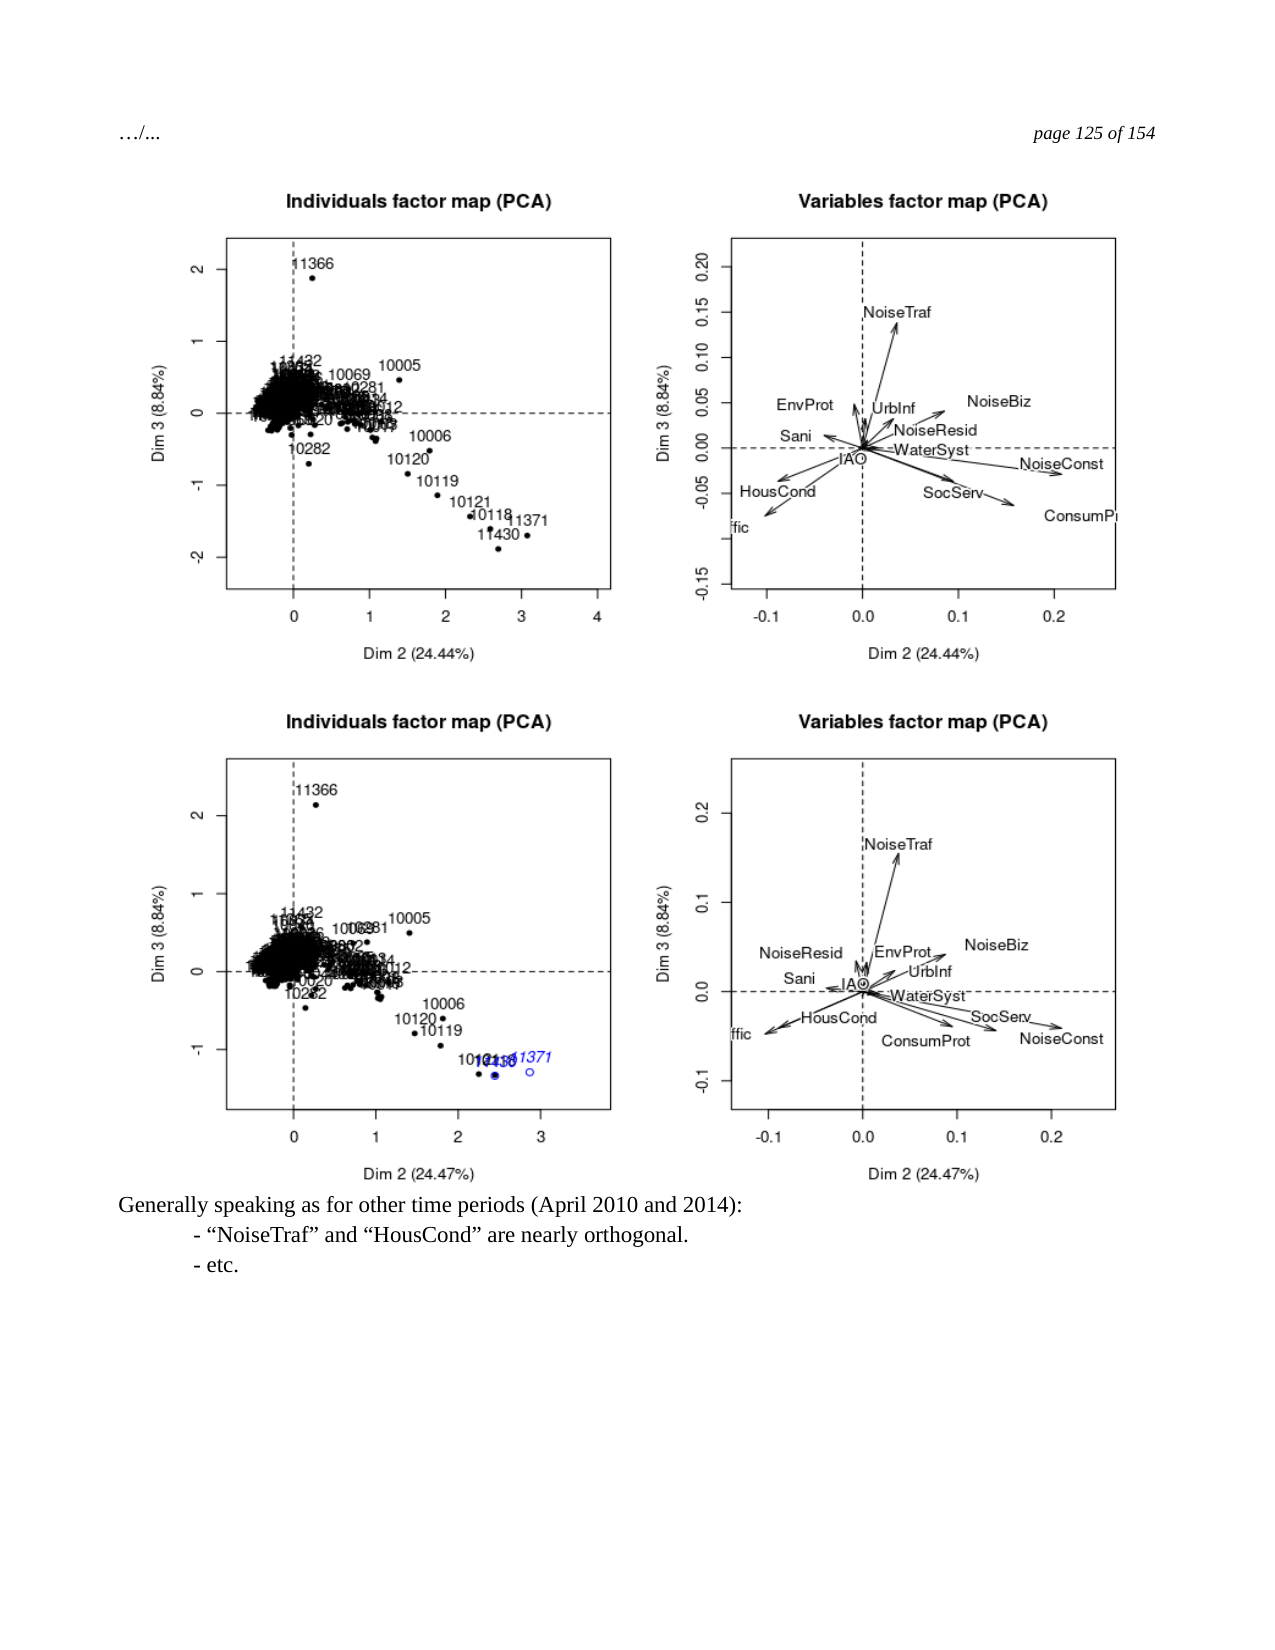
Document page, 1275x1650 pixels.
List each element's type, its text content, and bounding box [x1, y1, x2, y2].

text Generally speaking as for other time periods (April 2010 and 2014): - “NoiseTraf” and “HousCond” are nearly orthogonal. - etc. [118, 1191, 1157, 1277]
picture [148, 187, 1126, 1191]
